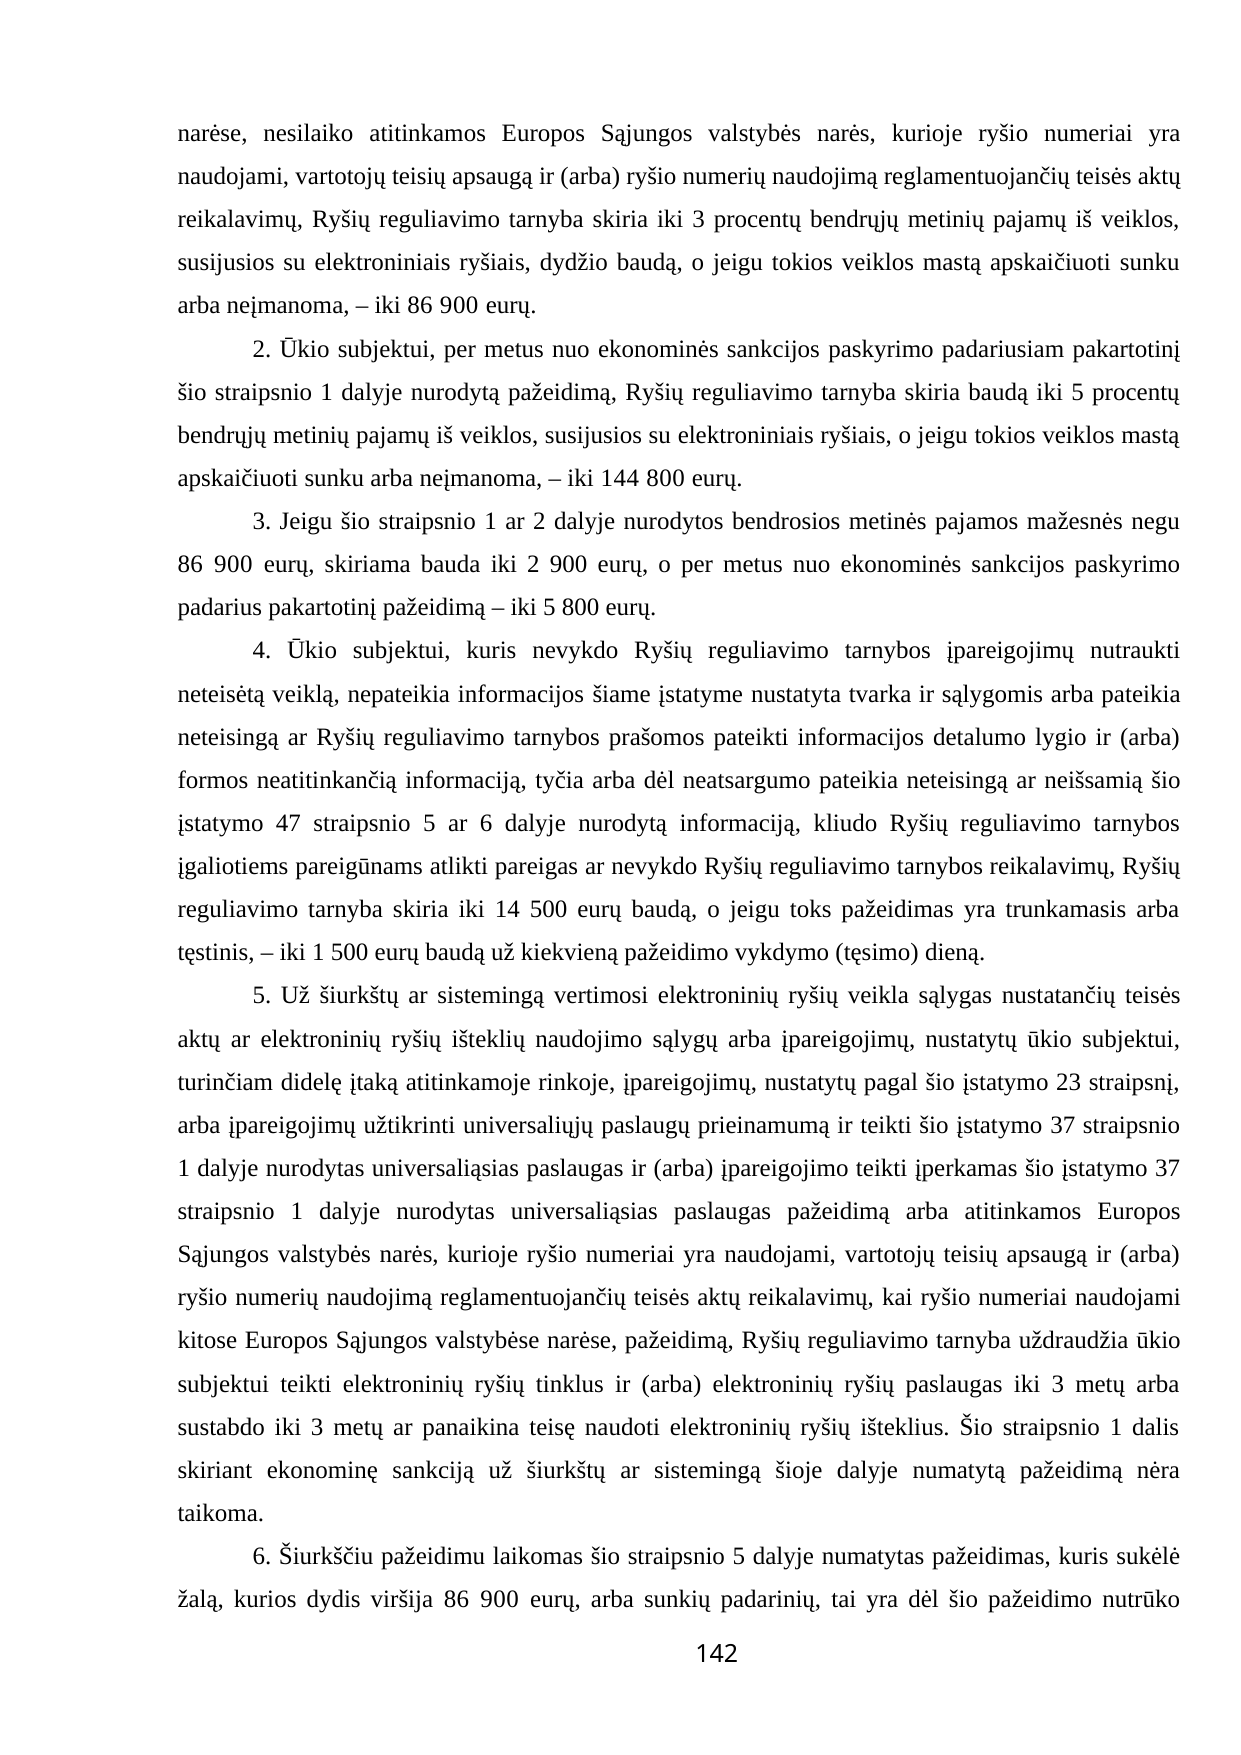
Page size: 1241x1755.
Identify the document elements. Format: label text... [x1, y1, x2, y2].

text 5. Už šiurkštų ar sistemingą vertimosi elektroninių ryšių veikla sąlygas nustatančių teisės aktų ar elektroninių ryšių išteklių naudojimo sąlygų arba įpareigojimų, nustatytų ūkio subjektui, turinčiam didelę įtaką atitinkamoje rinkoje, įpareigojimų, nustatytų pagal šio įstatymo 23 straipsnį, arba įpareigojimų užtikrinti universaliųjų paslaugų prieinamumą ir teikti šio įstatymo 37 straipsnio 1 dalyje nurodytas universaliąsias paslaugas ir (arba) įpareigojimo teikti įperkamas šio įstatymo 37 straipsnio 1 dalyje nurodytas universaliąsias paslaugas pažeidimą arba atitinkamos Europos Sąjungos valstybės narės, kurioje ryšio numeriai yra naudojami, vartotojų teisių apsaugą ir (arba) ryšio numerių naudojimą reglamentuojančių teisės aktų reikalavimų, kai ryšio numeriai naudojami kitose Europos Sąjungos valstybėse narėse, pažeidimą, Ryšių reguliavimo tarnyba uždraudžia ūkio subjektui teikti elektroninių ryšių tinklus ir (arba) elektroninių ryšių paslaugas iki 3 metų arba sustabdo iki 3 metų ar panaikina teisę naudoti elektroninių ryšių išteklius. Šio straipsnio 1 dalis skiriant ekonominę sankciją už šiurkštų ar sistemingą šioje dalyje numatytą pažeidimą nėra taikoma. [177, 981, 1181, 1527]
text 4. Ūkio subjektui, kuris nevykdo Ryšių reguliavimo tarnybos įpareigojimų nutraukti neteisėtą veiklą, nepateikia informacijos šiame įstatyme nustatyta tvarka ir sąlygomis arba pateikia neteisingą ar Ryšių reguliavimo tarnybos prašomos pateikti informacijos detalumo lygio ir (arba) formos neatitinkančią informaciją, tyčia arba dėl neatsargumo pateikia neteisingą ar neišsamią šio įstatymo 47 straipsnio 5 ar 6 dalyje nurodytą informaciją, kliudo Ryšių reguliavimo tarnybos įgaliotiems pareigūnams atlikti pareigas ar nevykdo Ryšių reguliavimo tarnybos reikalavimų, Ryšių reguliavimo tarnyba skiria iki 14 500 eurų baudą, o jeigu toks pažeidimas yra trunkamasis arba tęstinis, – iki 1 500 eurų baudą už kiekvieną pažeidimo vykdymo (tęsimo) dieną. [177, 636, 1181, 966]
text 2. Ūkio subjektui, per metus nuo ekonominės sankcijos paskyrimo padariusiam pakartotinį šio straipsnio 1 dalyje nurodytą pažeidimą, Ryšių reguliavimo tarnyba skiria baudą iki 5 procentų bendrųjų metinių pajamų iš veiklos, susijusios su elektroniniais ryšiais, o jeigu tokios veiklos mastą apskaičiuoti sunku arba neįmanoma, – iki 144 800 eurų. [177, 334, 1181, 492]
text 3. Jeigu šio straipsnio 1 ar 2 dalyje nurodytos bendrosios metinės pajamos mažesnės negu 86 900 eurų, skiriama bauda iki 2 900 eurų, o per metus nuo ekonominės sankcijos paskyrimo padarius pakartotinį pažeidimą – iki 5 800 eurų. [177, 506, 1181, 621]
text narėse, nesilaiko atitinkamos Europos Sąjungos valstybės narės, kurioje ryšio numeriai yra naudojami, vartotojų teisių apsaugą ir (arba) ryšio numerių naudojimą reglamentuojančių teisės aktų reikalavimų, Ryšių reguliavimo tarnyba skiria iki 3 procentų bendrųjų metinių pajamų iš veiklos, susijusios su elektroniniais ryšiais, dydžio baudą, o jeigu tokios veiklos mastą apskaičiuoti sunku arba neįmanoma, – iki 86 900 eurų. [177, 118, 1181, 319]
text 6. Šiurkščiu pažeidimu laikomas šio straipsnio 5 dalyje numatytas pažeidimas, kuris sukėlė žalą, kurios dydis viršija 86 900 eurų, arba sunkių padarinių, tai yra dėl šio pažeidimo nutrūko [177, 1541, 1181, 1613]
